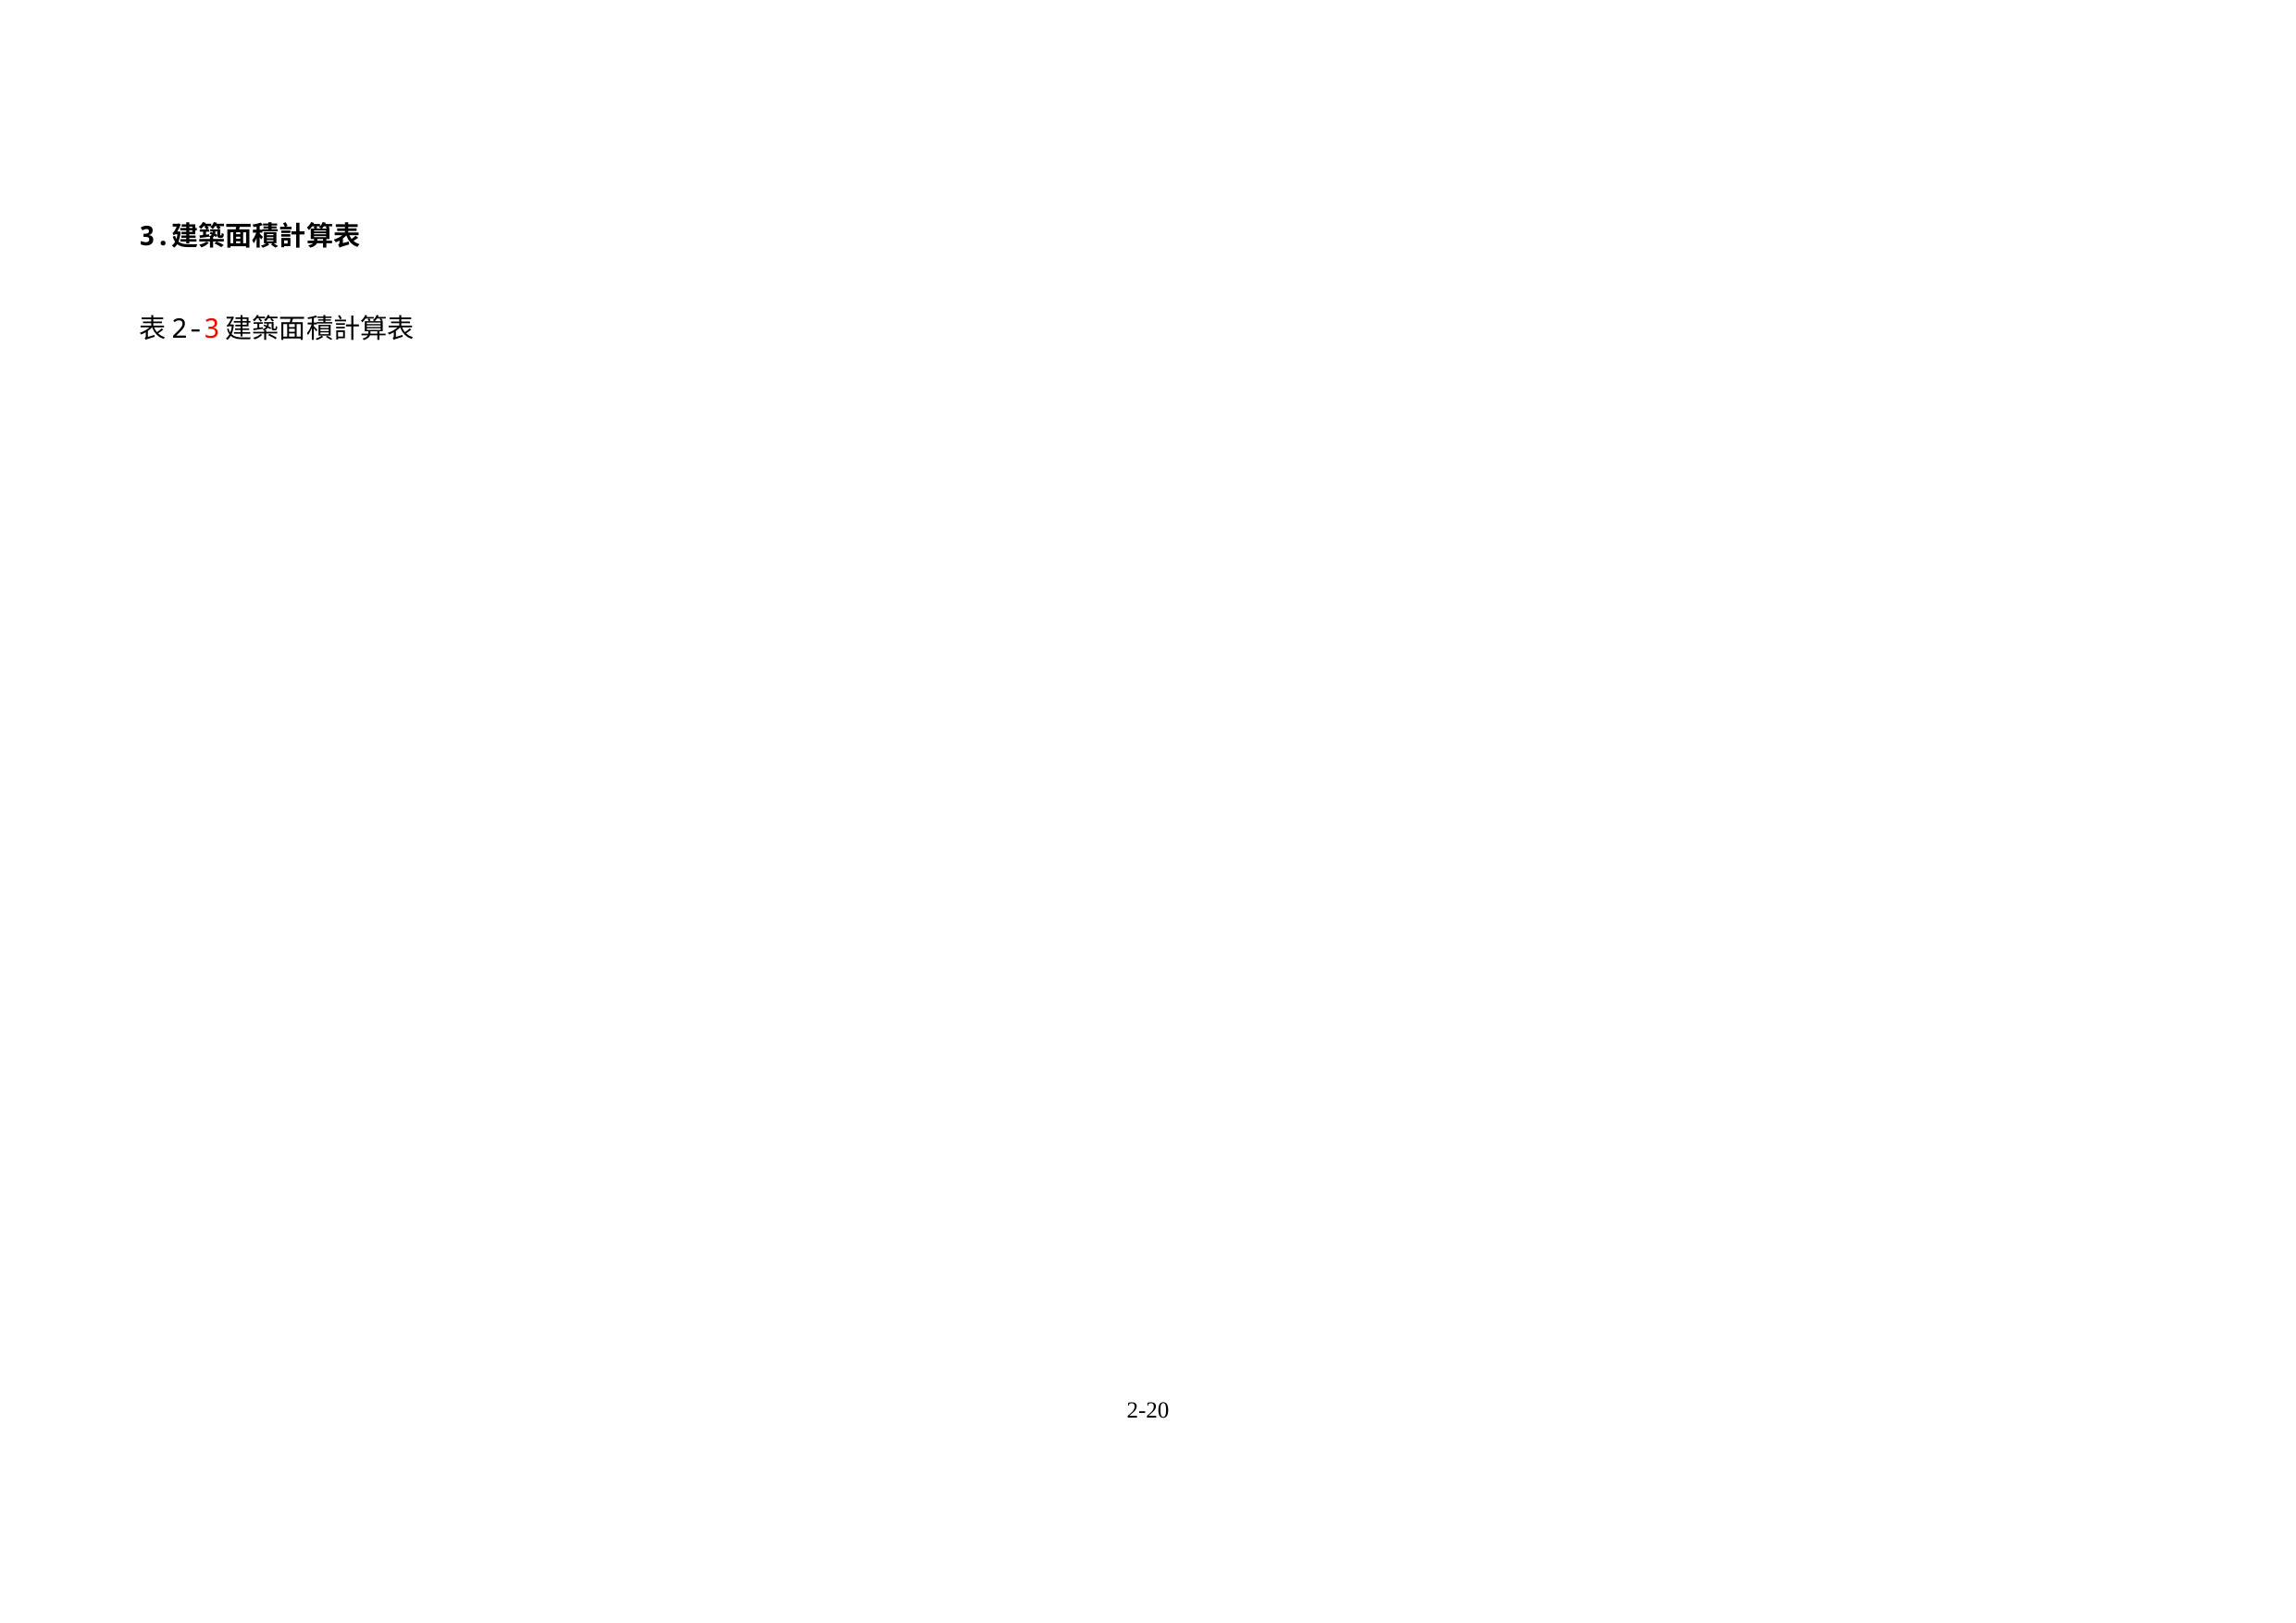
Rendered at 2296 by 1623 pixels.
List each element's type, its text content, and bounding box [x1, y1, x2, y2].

text 表2-3建築面積計算表 [139, 288, 2156, 345]
text 3.建築面積計算表 [139, 195, 2156, 253]
